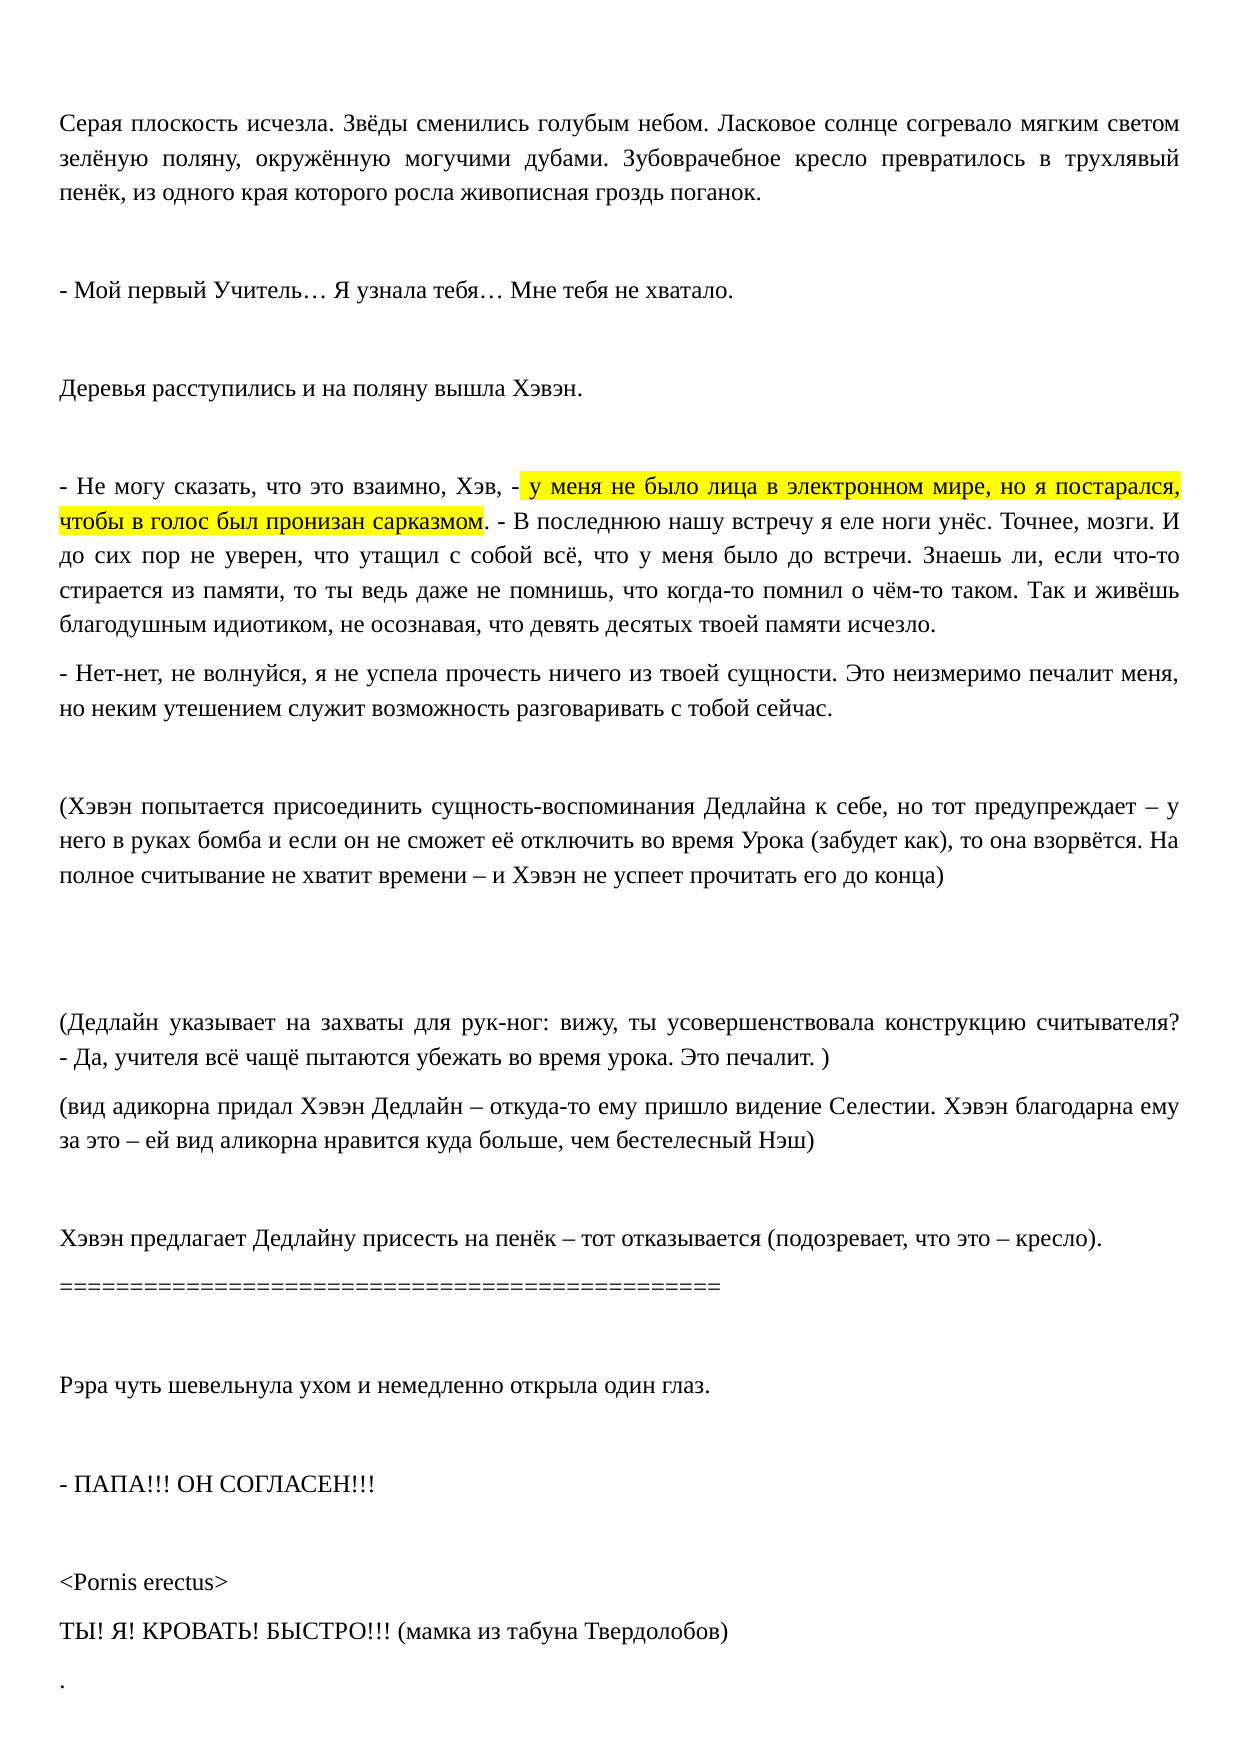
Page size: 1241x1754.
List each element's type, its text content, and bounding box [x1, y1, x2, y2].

text - Нет-нет, не волнуйся, я не успела прочесть ничего из твоей сущности. Это неизмеримо печалит меня, но неким утешением служит возможность разговаривать с тобой сейчас. [59, 658, 1181, 722]
text Деревья расступились и на поляну вышла Хэвэн. [59, 373, 1181, 402]
text ТЫ! Я! КРОВАТЬ! БЫСТРО!!! (мамка из табуна Твердолобов) [59, 1616, 1181, 1644]
text <Pornis erectus> [59, 1567, 1181, 1596]
text (Хэвэн попытается присоединить сущность-воспоминания Дедлайна к себе, но тот предупреждает – у него в руках бомба и если он не сможет её отключить во время Урока (забудет как), то она взорвётся. На полное считывание не хватит времени – и Хэвэн не успеет прочитать его до конца) [59, 791, 1181, 889]
text =============================================== [59, 1272, 1181, 1301]
text Рэра чуть шевельнула ухом и немедленно открыла один глаз. [59, 1371, 1181, 1399]
text - Не могу сказать, что это взаимно, Хэв, - у меня не было лица в электронном мире, но я постарался, чтобы в голос был пронизан сарказмом. - В последнюю нашу встречу я еле ноги унёс. Точнее, мозги. И до сих пор не уверен, что утащил с собой всё, что у меня было до встречи. Знаешь ли, если что-то стирается из памяти, то ты ведь даже не помнишь, что когда-то помнил о чём-то таком. Так и живёшь благодушным идиотиком, не осознавая, что девять десятых твоей памяти исчезло. [59, 471, 1181, 638]
text Серая плоскость исчезла. Звёды сменились голубым небом. Ласковое солнце согревало мягким светом зелёную поляну, окружённую могучими дубами. Зубоврачебное кресло превратилось в трухлявый пенёк, из одного края которого росла живописная гроздь поганок. [59, 108, 1181, 206]
text . [59, 1665, 1181, 1694]
text - Мой первый Учитель… Я узнала тебя… Мне тебя не хватало. [59, 275, 1181, 304]
text Хэвэн предлагает Дедлайну присесть на пенёк – тот отказывается (подозревает, что это – кресло). [59, 1223, 1181, 1252]
text - ПАПА!!! ОН СОГЛАСЕН!!! [59, 1469, 1181, 1497]
text (Дедлайн указывает на захваты для рук-ног: вижу, ты усовершенствовала конструкцию считывателя? - Да, учителя всё чащё пытаются убежать во время урока. Это печалит. ) [59, 1007, 1181, 1070]
text (вид адикорна придал Хэвэн Дедлайн – откуда-то ему пришло видение Селестии. Хэвэн благодарна ему за это – ей вид аликорна нравится куда больше, чем бестелесный Нэш) [59, 1091, 1181, 1154]
